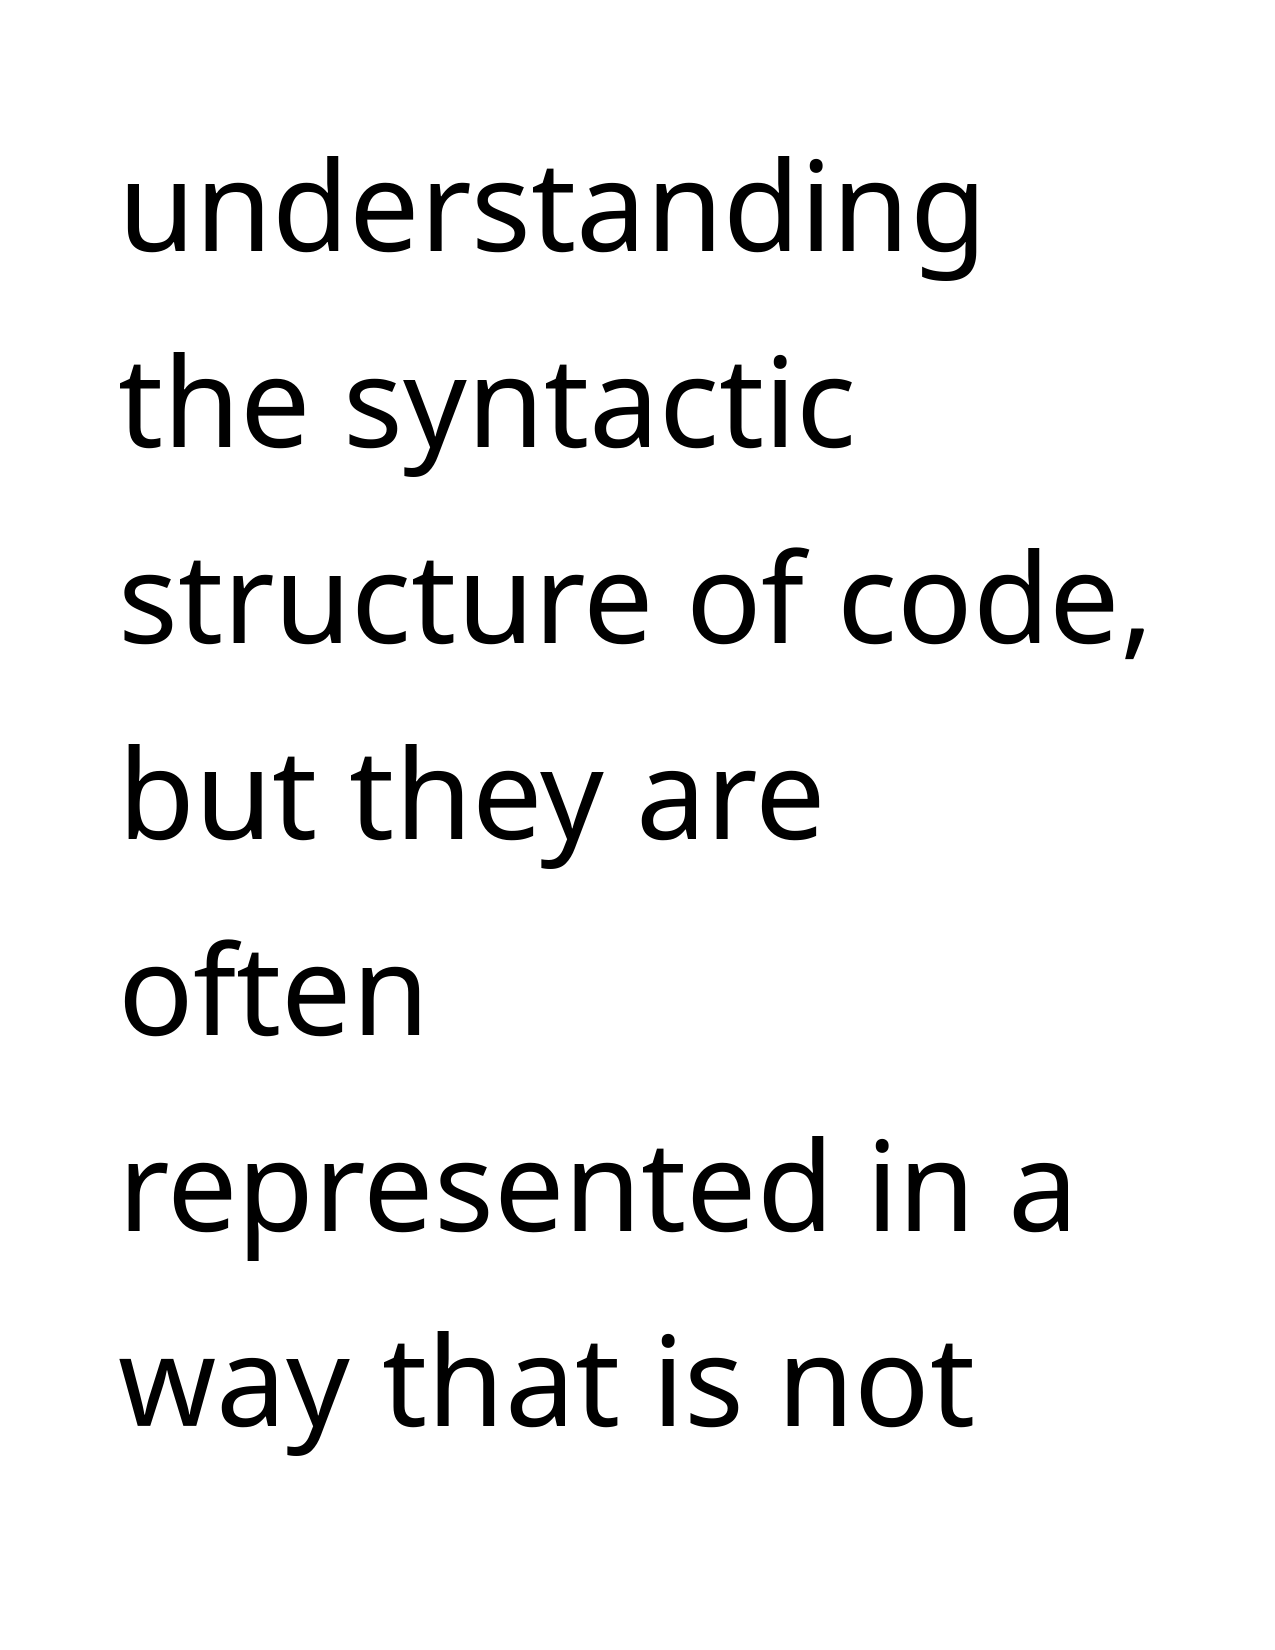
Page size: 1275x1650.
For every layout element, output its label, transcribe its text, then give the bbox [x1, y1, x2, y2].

text understanding the syntactic structure of code, but they are often represented in a way that is not [118, 118, 1157, 1463]
